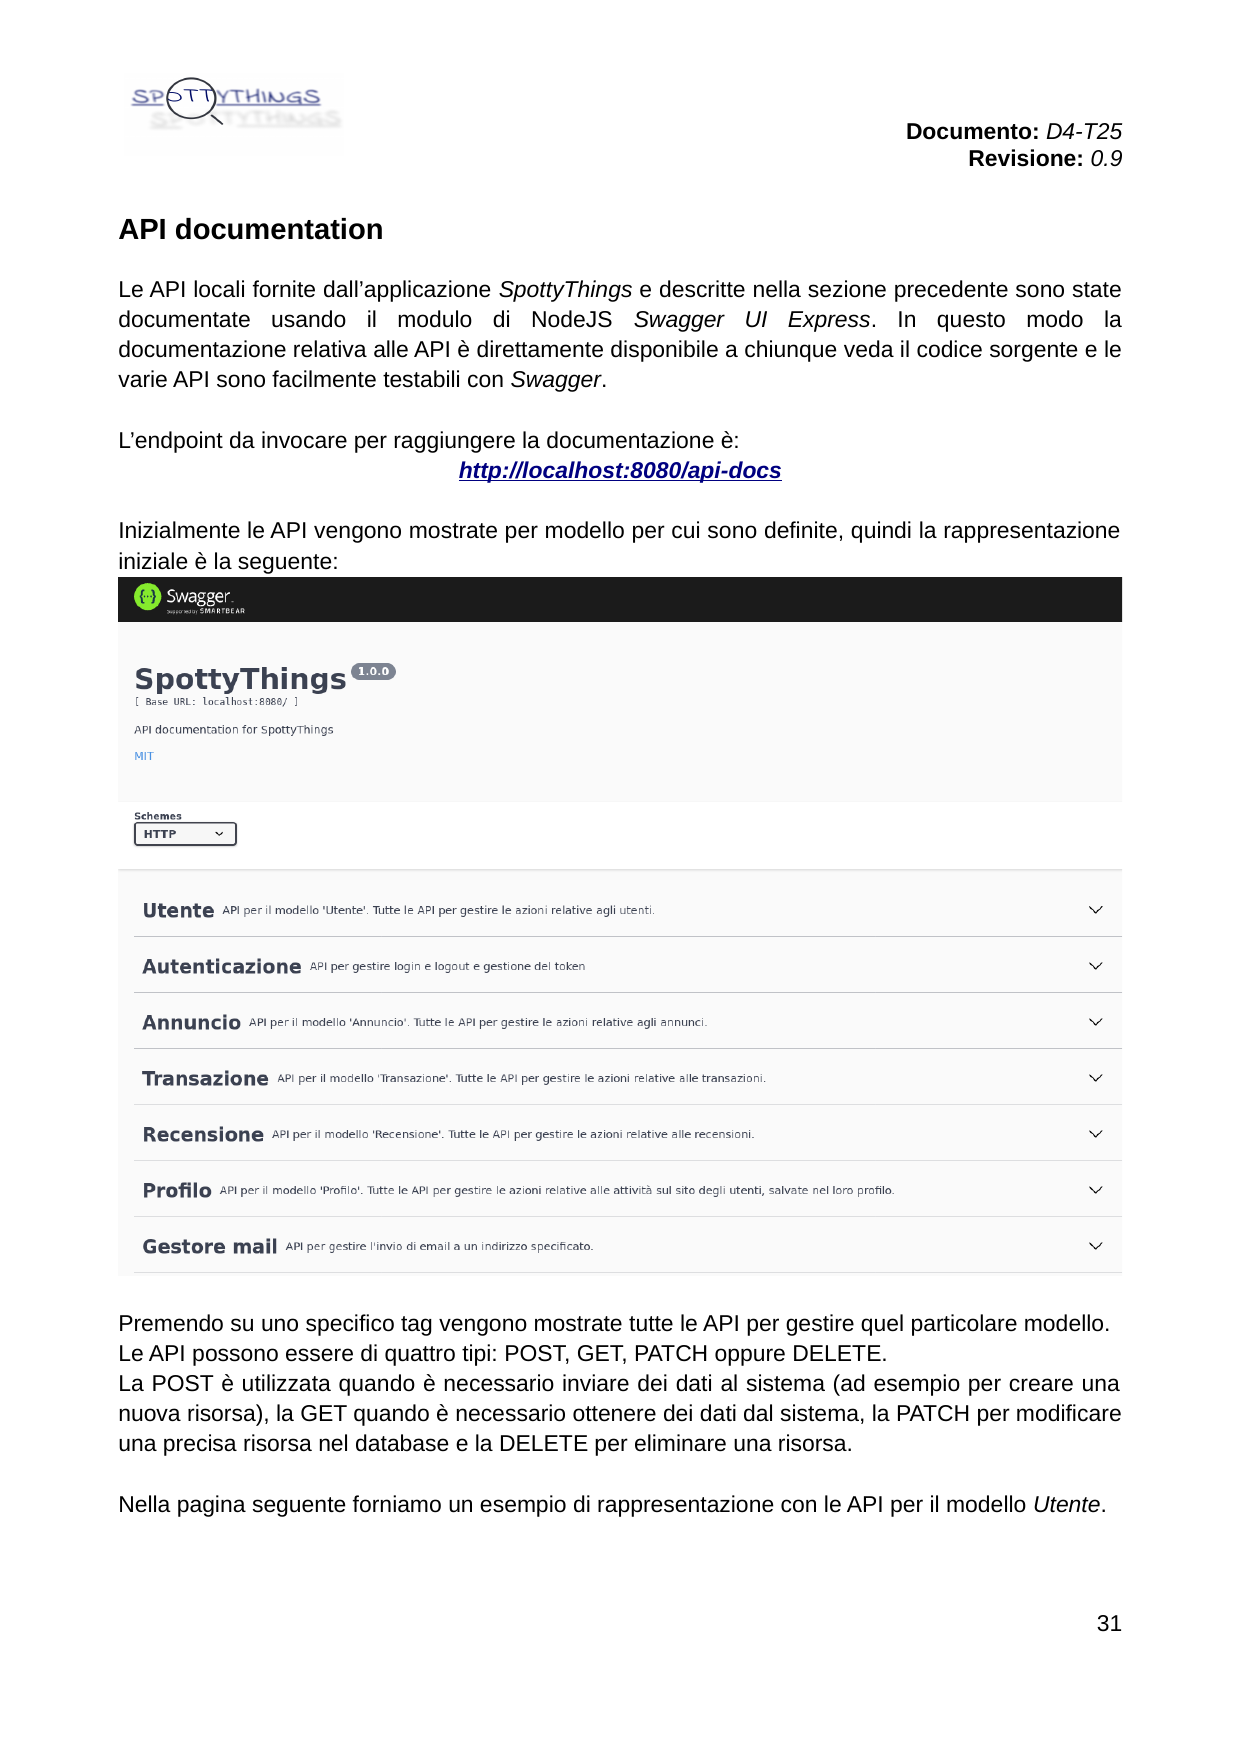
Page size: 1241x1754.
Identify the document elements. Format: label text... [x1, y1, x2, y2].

picture [123, 73, 345, 156]
text Inizialmente le API vengono mostrate per modello per cui sono definite, quindi la rappresentazione iniziale è la seguente: [118, 517, 1122, 574]
text Nella pagina seguente forniamo un esempio di rappresentazione con le API per il modello Utente. [118, 1491, 1122, 1517]
text La POST è utilizzata quando è necessario inviare dei dati al sistema (ad esempio per creare una nuova risorsa), la GET quando è necessario ottenere dei dati dal sistema, la PATCH per modificare una precisa risorsa nel database e la DELETE per eliminare una risorsa. [118, 1370, 1122, 1457]
text Le API locali fornite dall’applicazione SpottyThings e descritte nella sezione precedente sono state documentate usando il modulo di NodeJS Swagger UI Express. In questo modo la documentazione relativa alle API è direttamente disponibile a chiunque veda il codice sorgente e le varie API sono facilmente testabili con Swagger. [118, 276, 1122, 393]
text http://localhost:8080/api-docs [118, 457, 1122, 483]
text Le API possono essere di quattro tipi: POST, GET, PATCH oppure DELETE. [118, 1340, 1122, 1366]
text L’endpoint da invocare per raggiungere la documentazione è: [118, 427, 1122, 453]
text Premendo su uno specifico tag vengono mostrate tutte le API per gestire quel particolare modello. [118, 1309, 1122, 1336]
subtitle API documentation [118, 212, 1122, 246]
picture [118, 577, 1123, 1276]
